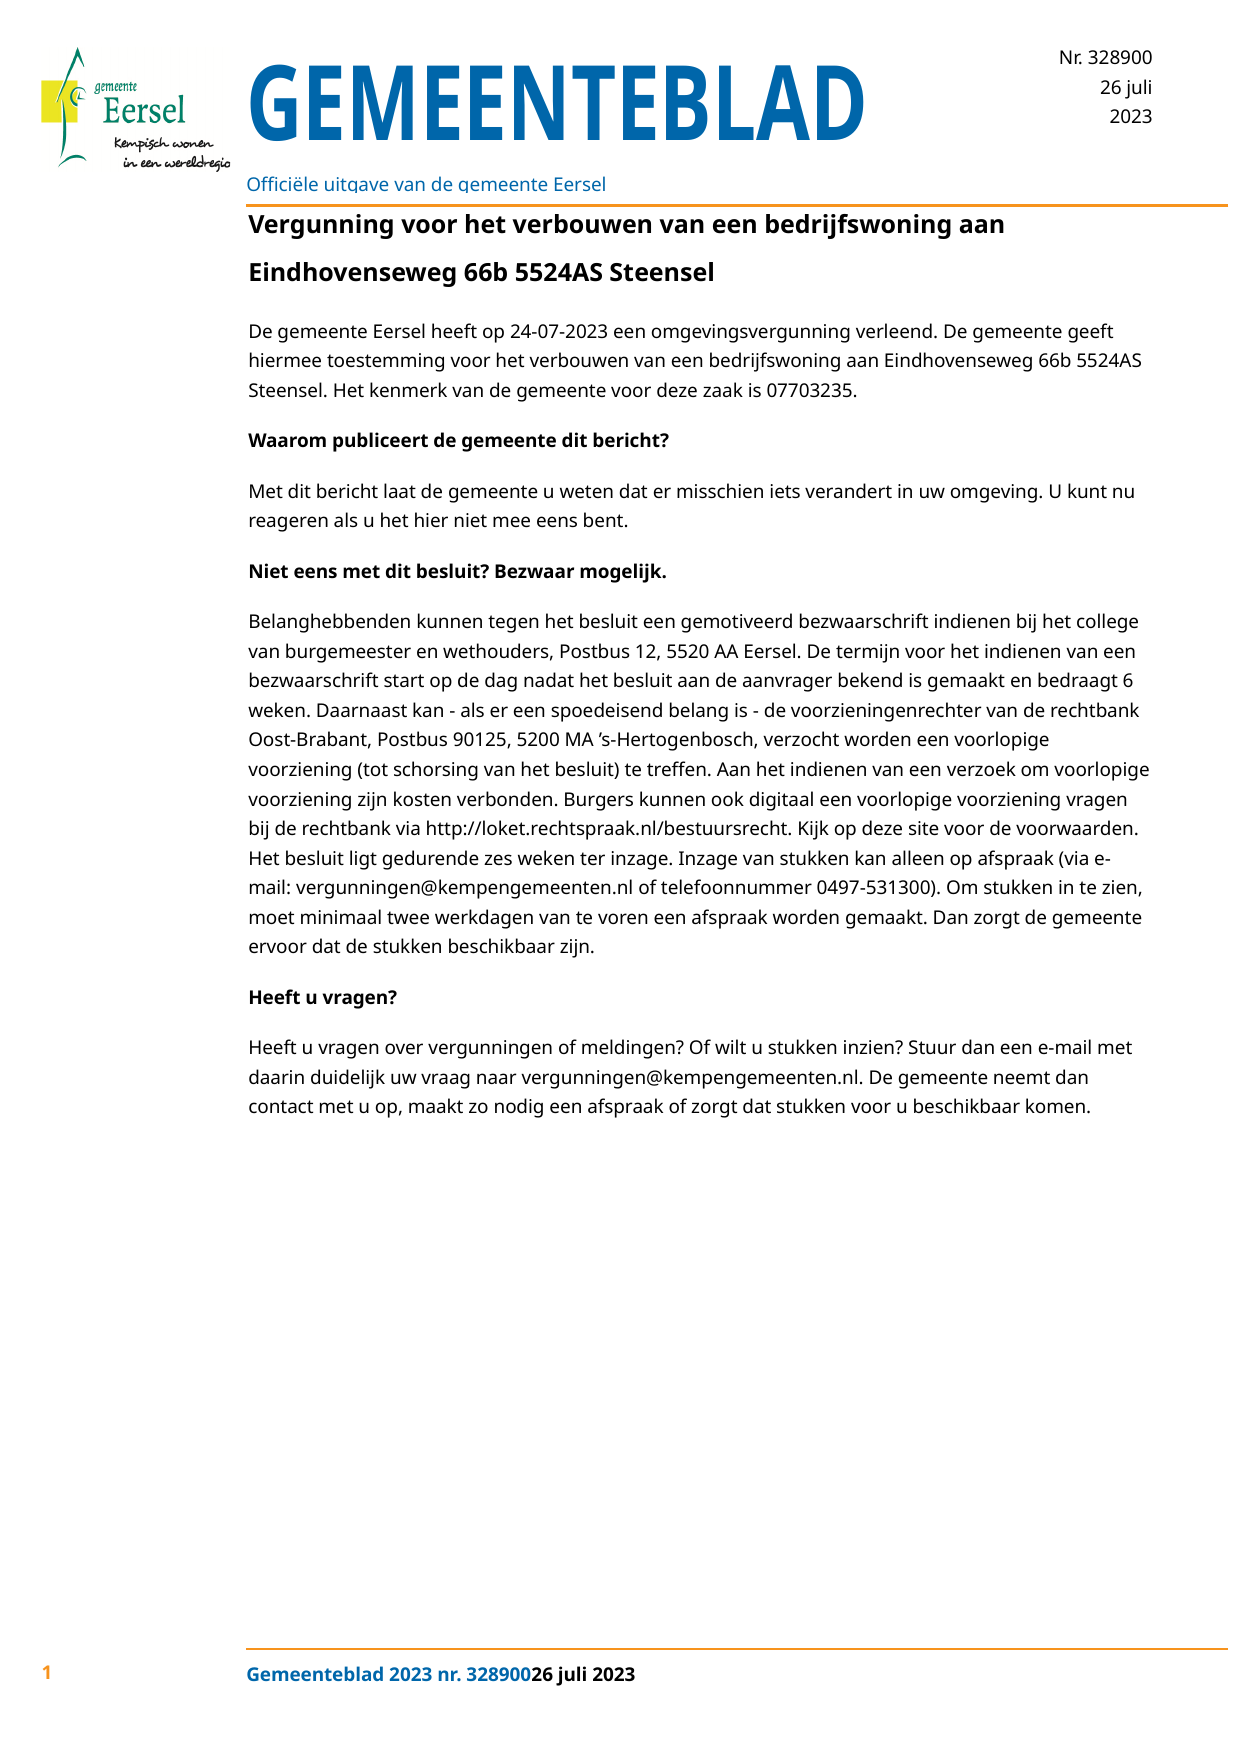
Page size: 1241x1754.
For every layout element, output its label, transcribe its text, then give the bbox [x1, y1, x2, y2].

text De gemeente Eersel heeft op 24-07-2023 een omgevingsvergunning verleend. De gemeente geeft hiermee toestemming voor het verbouwen van een bedrijfswoning aan Eindhovenseweg 66b 5524AS Steensel. Het kenmerk van de gemeente voor deze zaak is 07703235. [248, 318, 1152, 403]
text Met dit bericht laat de gemeente u weten dat er misschien iets verandert in uw omgeving. U kunt nu reageren als u het hier niet mee eens bent. [248, 478, 1152, 533]
text Vergunning voor het verbouwen van een bedrijfswoning aan Eindhovenseweg 66b 5524AS Steensel [248, 207, 1152, 288]
text Heeft u vragen? [248, 984, 1152, 1010]
text Heeft u vragen over vergunningen of meldingen? Of wilt u stukken inzien? Stuur dan een e-mail met daarin duidelijk uw vraag naar vergunningen@kempengemeenten.nl. De gemeente neemt dan contact met u op, maakt zo nodig een afspraak of zorgt dat stukken voor u beschikbaar komen. [248, 1034, 1152, 1119]
text Waarom publiceert de gemeente dit bericht? [248, 427, 1152, 453]
picture [41, 47, 231, 172]
text Niet eens met dit besluit? Bezwaar mogelijk. [248, 558, 1152, 584]
text Belanghebbenden kunnen tegen het besluit een gemotiveerd bezwaarschrift indienen bij het college van burgemeester en wethouders, Postbus 12, 5520 AA Eersel. De termijn voor het indienen van een bezwaarschrift start op de dag nadat het besluit aan de aanvrager bekend is gemaakt en bedraagt 6 weken. Daarnaast kan - als er een spoedeisend belang is - de voorzieningenrechter van de rechtbank Oost-Brabant, Postbus 90125, 5200 MA ’s-Hertogenbosch, verzocht worden een voorlopige voorziening (tot schorsing van het besluit) te treffen. Aan het indienen van een verzoek om voorlopige voorziening zijn kosten verbonden. Burgers kunnen ook digitaal een voorlopige voorziening vragen bij de rechtbank via http://loket.rechtspraak.nl/bestuursrecht. Kijk op deze site voor de voorwaarden. Het besluit ligt gedurende zes weken ter inzage. Inzage van stukken kan alleen op afspraak (via e-mail: vergunningen@kempengemeenten.nl of telefoonnummer 0497-531300). Om stukken in te zien, moet minimaal twee werkdagen van te voren een afspraak worden gemaakt. Dan zorgt de gemeente ervoor dat de stukken beschikbaar zijn. [248, 608, 1152, 959]
